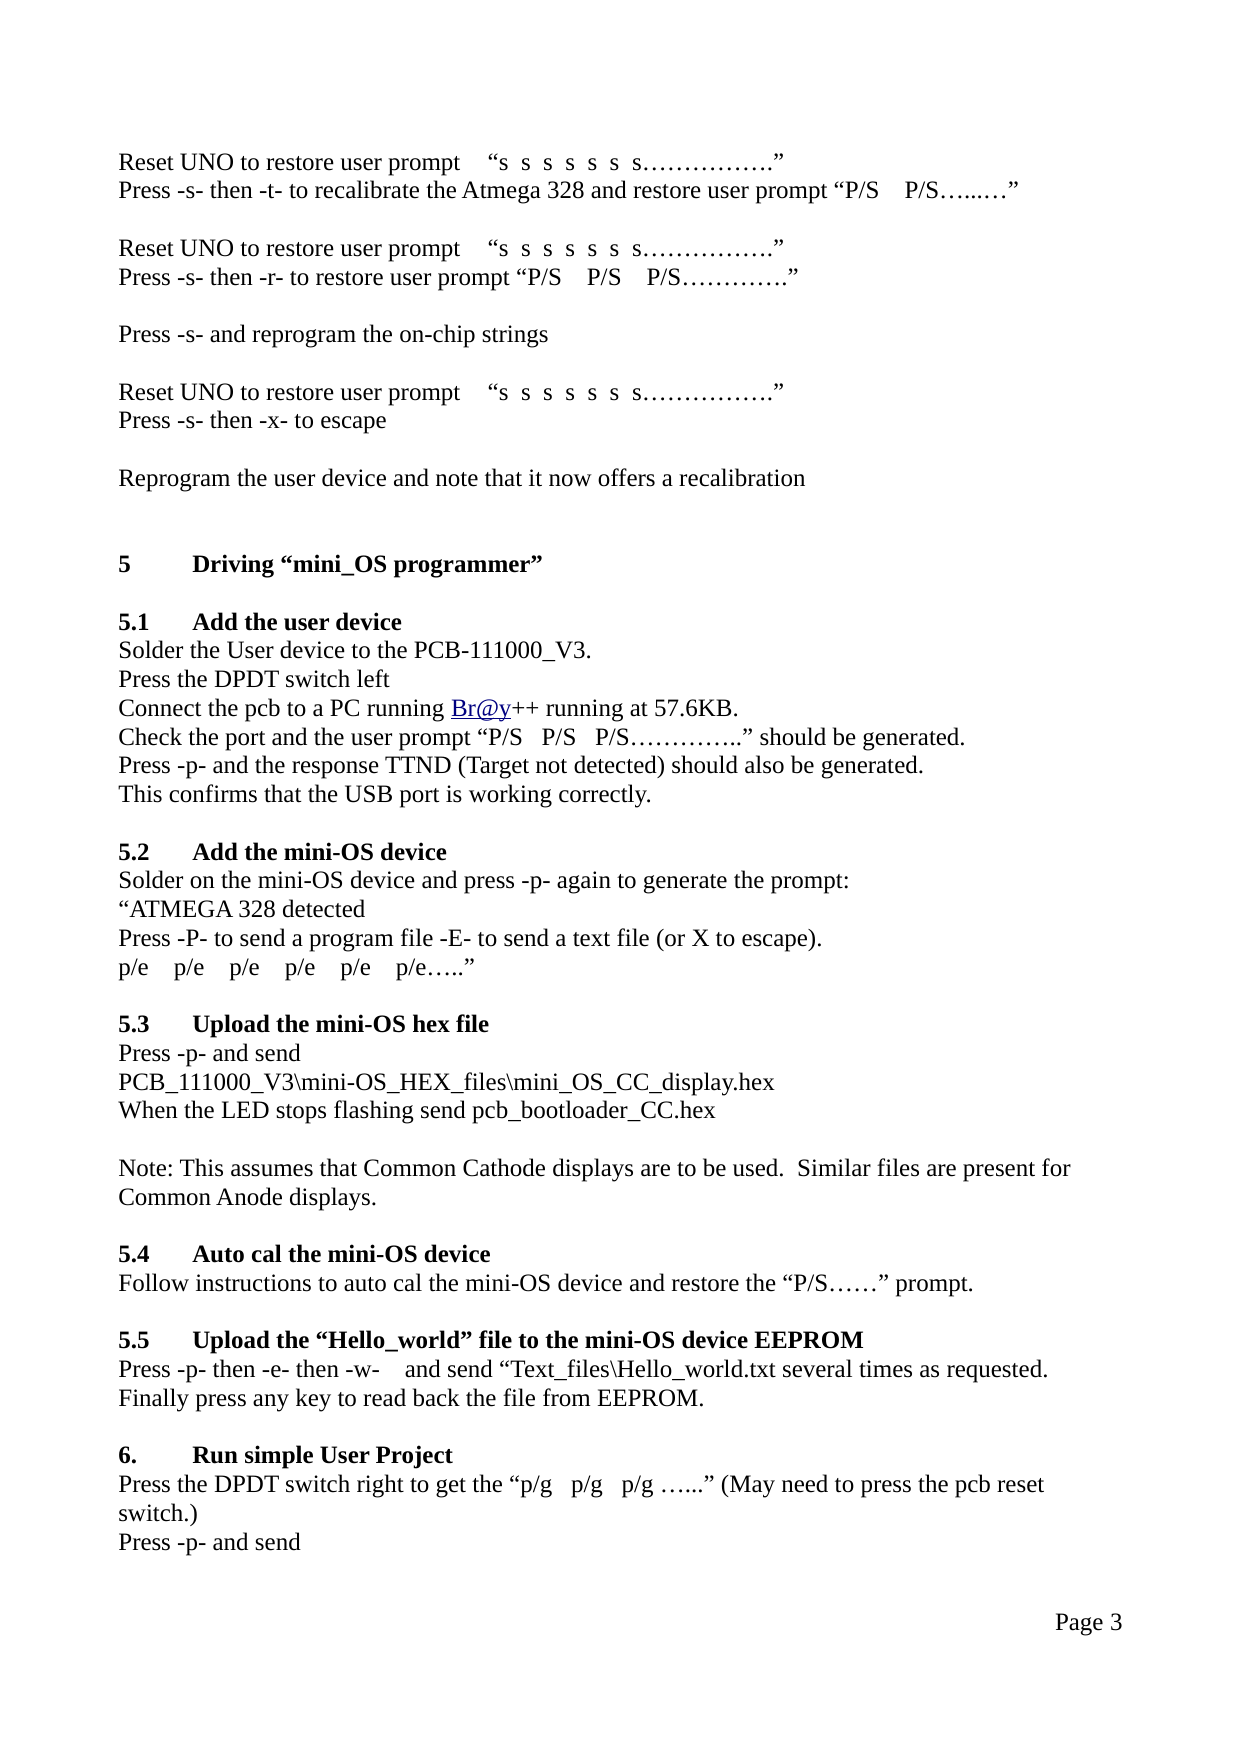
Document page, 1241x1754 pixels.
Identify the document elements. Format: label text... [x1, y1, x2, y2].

text Press the DPDT switch right to get the “p/g p/g p/g …...” (May need to press the pcb reset switch.) [118, 1469, 1122, 1527]
text “ATMEGA 328 detected [118, 894, 1122, 923]
text Press -s- and reprogram the on-chip strings [118, 319, 1122, 348]
text Connect the pcb to a PC running Br@y++ running at 57.6KB. [118, 693, 1122, 722]
text Press -P- to send a program file -E- to send a text file (or X to escape). [118, 923, 1122, 952]
text Press -p- and the response TTND (Target not detected) should also be generated. [118, 751, 1122, 779]
text Reset UNO to restore user prompt “s s s s s s s…………….” [118, 377, 1122, 406]
text Check the port and the user prompt “P/S P/S P/S…………..” should be generated. [118, 722, 1122, 751]
text Follow instructions to auto cal the mini-OS device and restore the “P/S……” prompt. [118, 1268, 1122, 1297]
text 6. Run simple User Project [118, 1441, 1122, 1469]
text Press the DPDT switch left [118, 664, 1122, 693]
text Reset UNO to restore user prompt “s s s s s s s…………….” [118, 233, 1122, 262]
text Press -s- then -r- to restore user prompt “P/S P/S P/S………….” [118, 262, 1122, 291]
text Press -p- and send [118, 1038, 1122, 1067]
text Reprogram the user device and note that it now offers a recalibration [118, 463, 1122, 492]
text When the LED stops flashing send pcb_bootloader_CC.hex [118, 1096, 1122, 1124]
text 5.4 Auto cal the mini-OS device [118, 1239, 1122, 1268]
text Reset UNO to restore user prompt “s s s s s s s…………….” [118, 147, 1122, 176]
text 5.2 Add the mini-OS device [118, 837, 1122, 866]
text This confirms that the USB port is working correctly. [118, 779, 1122, 808]
text 5.1 Add the user device [118, 607, 1122, 636]
text Solder the User device to the PCB-111000_V3. [118, 636, 1122, 664]
text p/e p/e p/e p/e p/e p/e…..” [118, 952, 1122, 981]
text 5 Driving “mini_OS programmer” [118, 549, 1122, 578]
text Press -s- then -x- to escape [118, 406, 1122, 434]
text Finally press any key to read back the file from EEPROM. [118, 1383, 1122, 1412]
text Press -p- then -e- then -w- and send “Text_files\Hello_world.txt several times as requested. [118, 1354, 1122, 1383]
text 5.5 Upload the “Hello_world” file to the mini-OS device EEPROM [118, 1326, 1122, 1354]
text Press -s- then -t- to recalibrate the Atmega 328 and restore user prompt “P/S P/S…...…” [118, 176, 1122, 204]
text PCB_111000_V3\mini-OS_HEX_files\mini_OS_CC_display.hex [118, 1067, 1122, 1096]
text 5.3 Upload the mini-OS hex file [118, 1009, 1122, 1038]
text Note: This assumes that Common Cathode displays are to be used. Similar files are present for Common Anode displays. [118, 1153, 1122, 1211]
text Solder on the mini-OS device and press -p- again to generate the prompt: [118, 866, 1122, 894]
text Press -p- and send [118, 1527, 1122, 1556]
